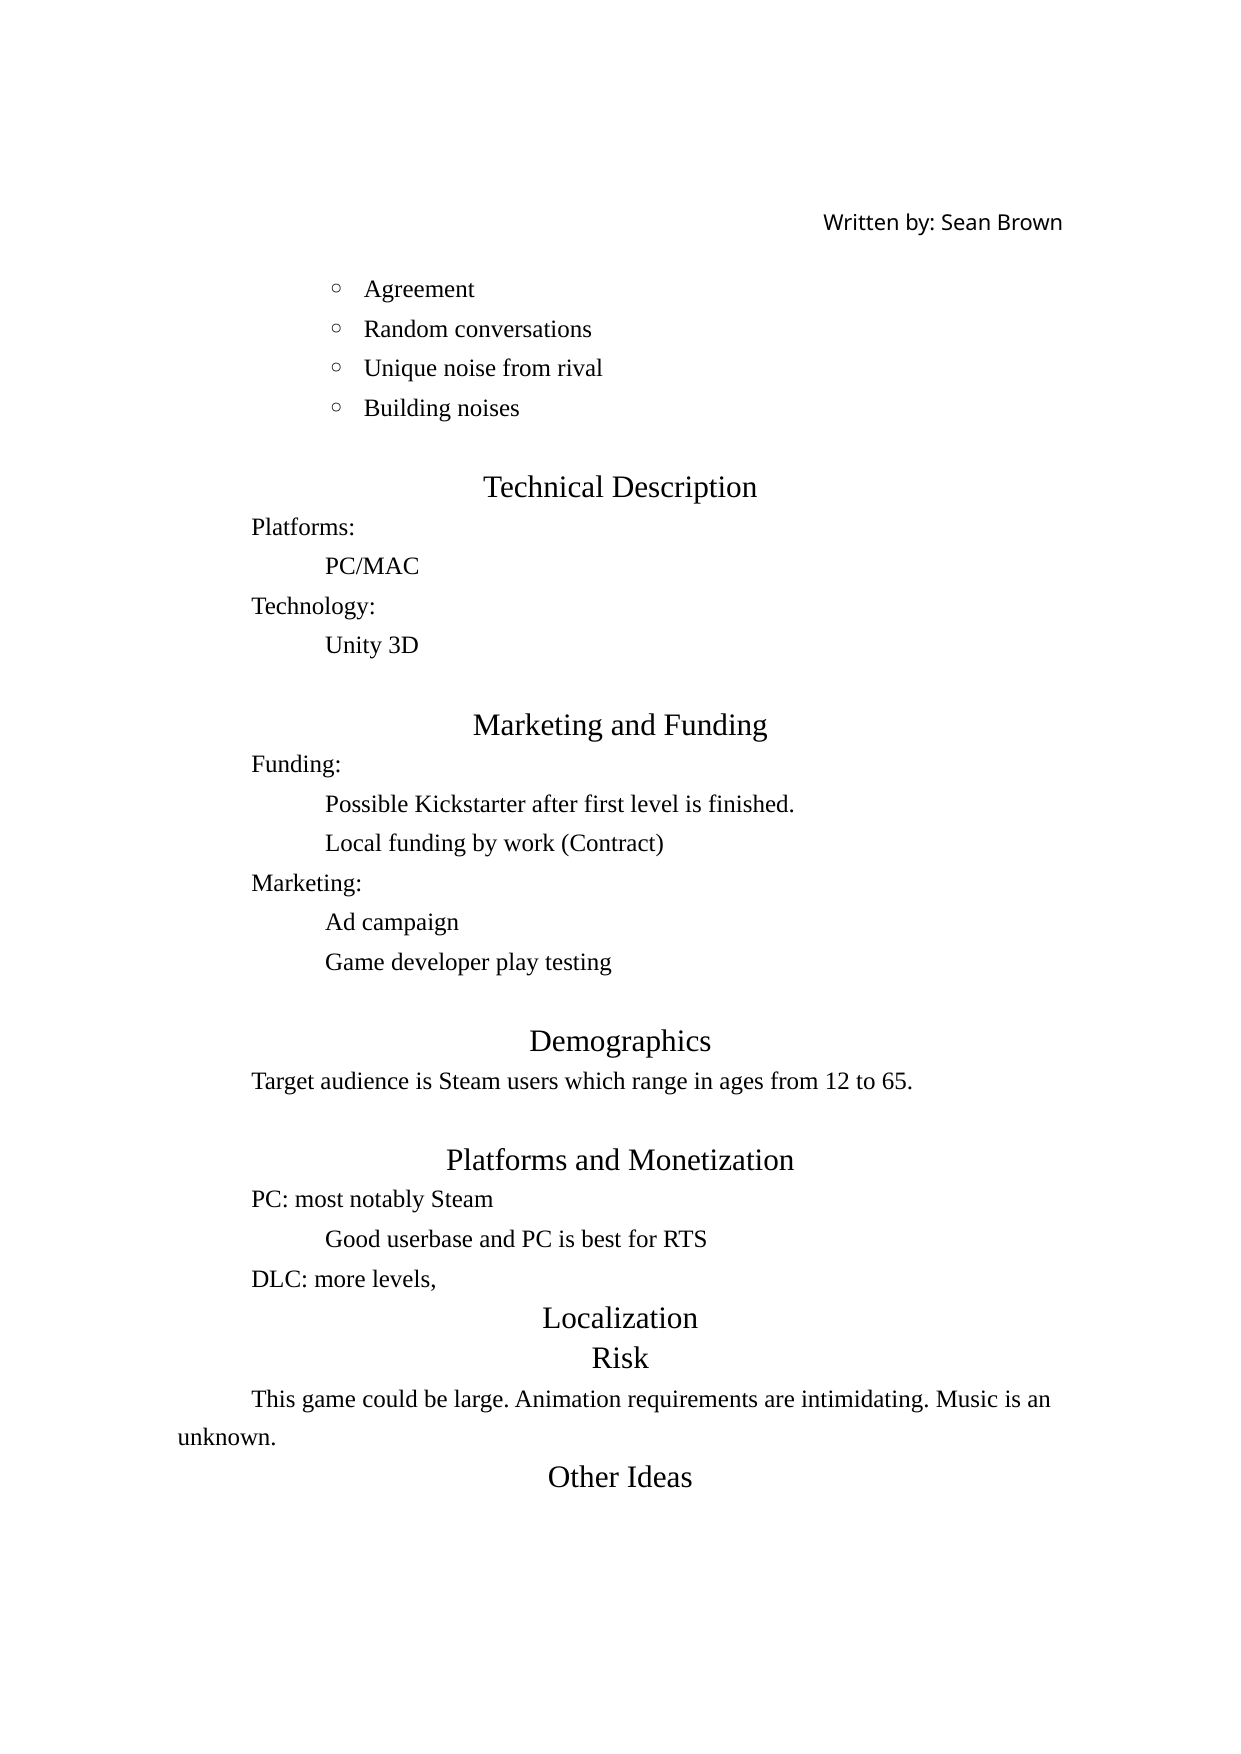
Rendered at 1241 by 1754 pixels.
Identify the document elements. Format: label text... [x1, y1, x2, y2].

text Possible Kickstarter after first level is finished. [177, 783, 1063, 822]
text Good userbase and PC is best for RTS [177, 1218, 1063, 1258]
list Random conversations [326, 308, 1063, 347]
text DLC: more levels, [177, 1258, 1063, 1297]
text Risk [177, 1337, 1063, 1377]
list Unique noise from rival [326, 347, 1063, 387]
text PC: most notably Steam [177, 1179, 1063, 1218]
text Platforms and Monetization [177, 1139, 1063, 1179]
text Local funding by work (Contract) [177, 822, 1063, 862]
text Game developer play testing [177, 941, 1063, 981]
text Other Ideas [177, 1456, 1063, 1495]
list Building noises [326, 387, 1063, 427]
text Platforms: [177, 506, 1063, 545]
text PC/MAC [177, 545, 1063, 585]
text This game could be large. Animation requirements are intimidating. Music is an unknown. [177, 1377, 1063, 1456]
text Demographics [177, 1020, 1063, 1060]
text Localization [177, 1297, 1063, 1337]
list Agreement [326, 268, 1063, 308]
text Marketing and Funding [177, 704, 1063, 743]
text Target audience is Steam users which range in ages from 12 to 65. [177, 1060, 1063, 1099]
text Ad campaign [177, 902, 1063, 941]
text Technology: [177, 585, 1063, 624]
text Technical Description [177, 466, 1063, 506]
text Funding: [177, 743, 1063, 783]
text Marketing: [177, 862, 1063, 902]
text Unity 3D [177, 624, 1063, 664]
